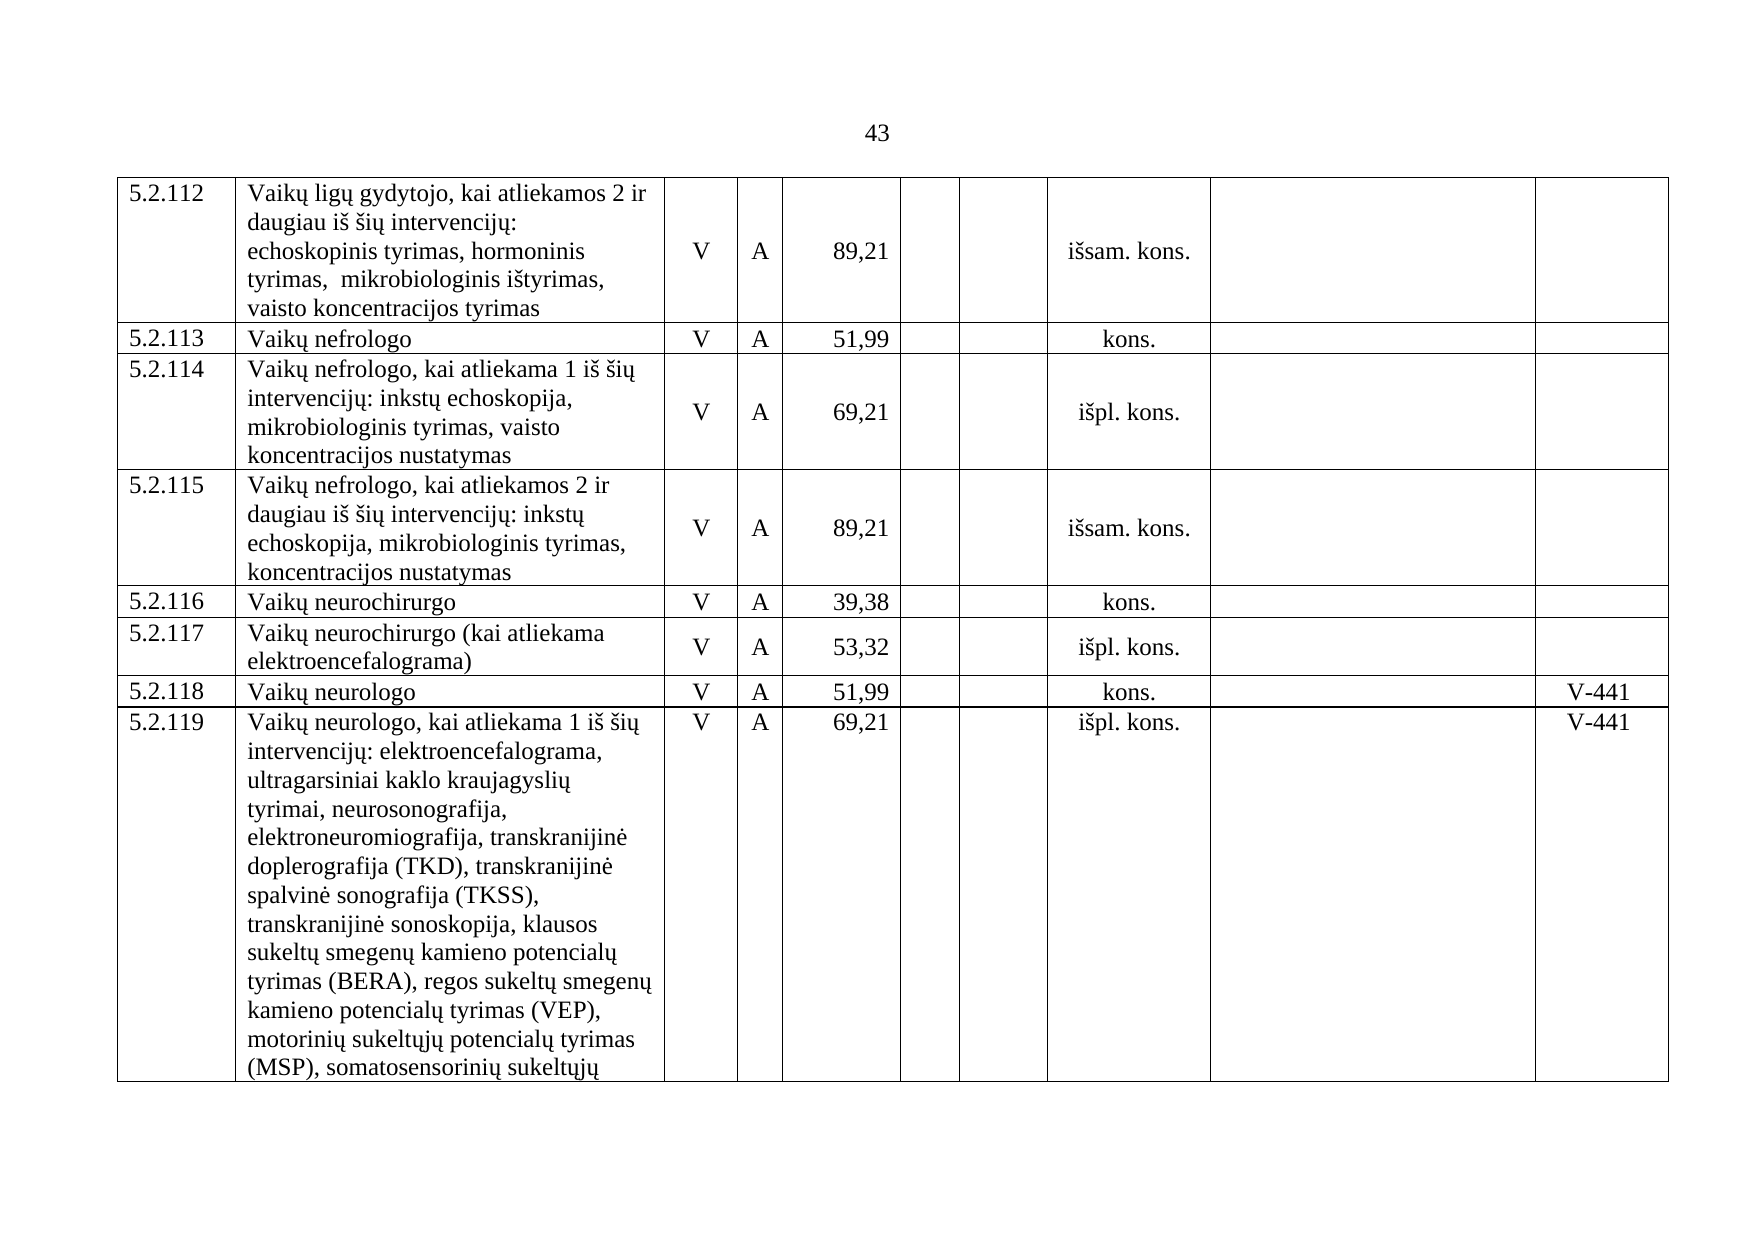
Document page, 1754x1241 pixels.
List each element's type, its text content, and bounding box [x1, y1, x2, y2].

table_cell [1211, 470, 1535, 585]
table_cell [1536, 354, 1668, 469]
table_cell 5.2.116 [118, 586, 235, 617]
table_cell Vaikų nefrologo [236, 323, 664, 353]
table_cell V [665, 178, 737, 322]
table_cell kons. [1048, 676, 1210, 706]
table_cell [960, 676, 1047, 706]
table_cell [1211, 676, 1535, 706]
table_cell A [738, 618, 782, 675]
table_cell [901, 586, 959, 617]
table_cell [901, 354, 959, 469]
table_cell [1211, 354, 1535, 469]
table_cell 5.2.113 [118, 323, 235, 353]
table_cell [1536, 178, 1668, 322]
table_cell [1211, 708, 1535, 1081]
table_cell 69,21 [783, 354, 900, 469]
table_cell 39,38 [783, 586, 900, 617]
table_cell Vaikų neurologo [236, 676, 664, 706]
table_cell 5.2.118 [118, 676, 235, 706]
table_cell Vaikų neurochirurgo [236, 586, 664, 617]
table_cell 5.2.119 [118, 708, 235, 1081]
table_cell [960, 708, 1047, 1081]
table_cell V-441 [1536, 676, 1668, 706]
table_cell 69,21 [783, 708, 900, 1081]
table_cell [901, 178, 959, 322]
table_cell 5.2.114 [118, 354, 235, 469]
table_cell [1536, 618, 1668, 675]
table_cell [960, 354, 1047, 469]
table_cell išpl. kons. [1048, 708, 1210, 1081]
table_cell A [738, 178, 782, 322]
table_cell [901, 470, 959, 585]
table_cell 51,99 [783, 323, 900, 353]
table_cell išsam. kons. [1048, 470, 1210, 585]
table_cell V [665, 354, 737, 469]
table_cell A [738, 354, 782, 469]
table_cell 51,99 [783, 676, 900, 706]
table_cell V [665, 708, 737, 1081]
table_cell V-441 [1536, 708, 1668, 1081]
table_cell [1211, 586, 1535, 617]
table_cell V [665, 323, 737, 353]
table_cell [1211, 323, 1535, 353]
table_cell [901, 676, 959, 706]
table_cell [901, 708, 959, 1081]
table_cell Vaikų ligų gydytojo, kai atliekamos 2 ir daugiau iš šių intervencijų: echoskopinis tyrimas, hormoninis tyrimas, mikrobiologinis ištyrimas, vaisto koncentracijos tyrimas [236, 178, 664, 322]
table_cell išpl. kons. [1048, 618, 1210, 675]
table_cell [1536, 586, 1668, 617]
table_cell A [738, 586, 782, 617]
table_cell [960, 618, 1047, 675]
table_cell Vaikų neurologo, kai atliekama 1 iš šių intervencijų: elektroencefalograma, ultragarsiniai kaklo kraujagyslių tyrimai, neurosonografija, elektroneuromiografija, transkranijinė doplerografija (TKD), transkranijinė spalvinė sonografija (TKSS), transkranijinė sonoskopija, klausos sukeltų smegenų kamieno potencialų tyrimas (BERA), regos sukeltų smegenų kamieno potencialų tyrimas (VEP), motorinių sukeltųjų potencialų tyrimas (MSP), somatosensorinių sukeltųjų [236, 708, 664, 1081]
table_cell [1211, 618, 1535, 675]
table_cell 89,21 [783, 178, 900, 322]
table_cell 53,32 [783, 618, 900, 675]
table_cell Vaikų nefrologo, kai atliekama 1 iš šių intervencijų: inkstų echoskopija, mikrobiologinis tyrimas, vaisto koncentracijos nustatymas [236, 354, 664, 469]
table_cell [901, 618, 959, 675]
table_cell [960, 178, 1047, 322]
table_cell V [665, 586, 737, 617]
table_cell [1536, 323, 1668, 353]
table_cell [1211, 178, 1535, 322]
table_cell A [738, 676, 782, 706]
table_cell Vaikų nefrologo, kai atliekamos 2 ir daugiau iš šių intervencijų: inkstų echoskopija, mikrobiologinis tyrimas, koncentracijos nustatymas [236, 470, 664, 585]
table_cell Vaikų neurochirurgo (kai atliekama elektroencefalograma) [236, 618, 664, 675]
table_cell [1536, 470, 1668, 585]
table_cell 5.2.112 [118, 178, 235, 322]
table_cell [960, 586, 1047, 617]
table_cell V [665, 618, 737, 675]
table_cell 5.2.115 [118, 470, 235, 585]
table_cell A [738, 708, 782, 1081]
table_cell [901, 323, 959, 353]
table_cell kons. [1048, 323, 1210, 353]
table_cell V [665, 676, 737, 706]
table_cell kons. [1048, 586, 1210, 617]
table_cell išpl. kons. [1048, 354, 1210, 469]
table_cell [960, 323, 1047, 353]
table_cell [960, 470, 1047, 585]
table_cell 5.2.117 [118, 618, 235, 675]
table_cell V [665, 470, 737, 585]
table_cell 89,21 [783, 470, 900, 585]
table_cell A [738, 323, 782, 353]
table_cell išsam. kons. [1048, 178, 1210, 322]
table_cell A [738, 470, 782, 585]
